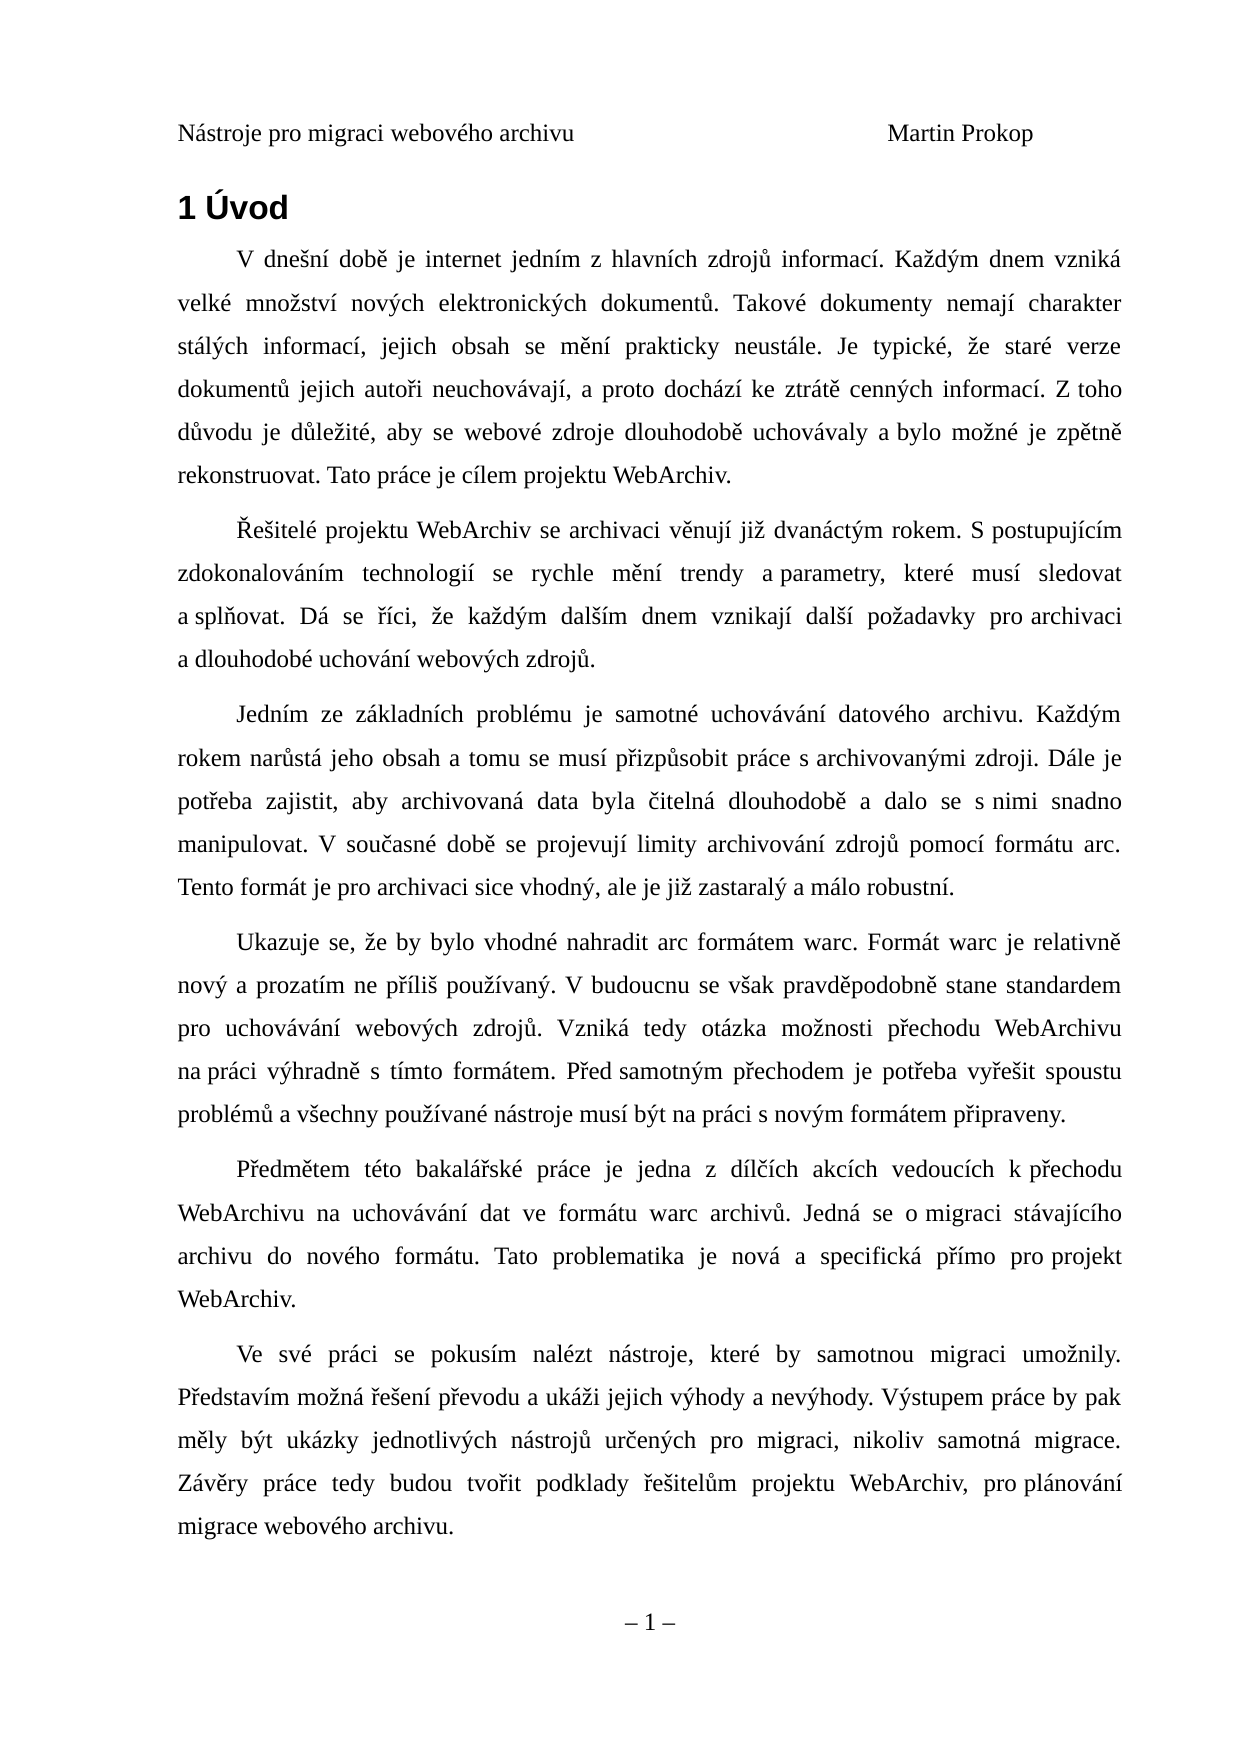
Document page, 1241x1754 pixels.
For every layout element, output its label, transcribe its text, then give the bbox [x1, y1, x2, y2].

text Předmětem této bakalářské práce je jedna z dílčích akcích vedoucích k přechodu WebArchivu na uchovávání dat ve formátu warc archivů. Jedná se o migraci stávajícího archivu do nového formátu. Tato problematika je nová a specifická přímo pro projekt WebArchiv. [177, 1154, 1122, 1313]
subtitle 1 Úvod [177, 188, 1122, 227]
text Ve své práci se pokusím nalézt nástroje, které by samotnou migraci umožnily. Představím možná řešení převodu a ukáži jejich výhody a nevýhody. Výstupem práce by pak měly být ukázky jednotlivých nástrojů určených pro migraci, nikoliv samotná migrace. Závěry práce tedy budou tvořit podklady řešitelům projektu WebArchiv, pro plánování migrace webového archivu. [177, 1339, 1122, 1540]
text Řešitelé projektu WebArchiv se archivaci věnují již dvanáctým rokem. S postupujícím zdokonalováním technologií se rychle mění trendy a parametry, které musí sledovat a splňovat. Dá se říci, že každým dalším dnem vznikají další požadavky pro archivaci a dlouhodobé uchování webových zdrojů. [177, 515, 1122, 673]
text V dnešní době je internet jedním z hlavních zdrojů informací. Každým dnem vzniká velké množství nových elektronických dokumentů. Takové dokumenty nemají charakter stálých informací, jejich obsah se mění prakticky neustále. Je typické, že staré verze dokumentů jejich autoři neuchovávají, a proto dochází ke ztrátě cenných informací. Z toho důvodu je důležité, aby se webové zdroje dlouhodobě uchovávaly a bylo možné je zpětně rekonstruovat. Tato práce je cílem projektu WebArchiv. [177, 244, 1122, 489]
text Ukazuje se, že by bylo vhodné nahradit arc formátem warc. Formát warc je relativně nový a prozatím ne příliš používaný. V budoucnu se však pravděpodobně stane standardem pro uchovávání webových zdrojů. Vzniká tedy otázka možnosti přechodu WebArchivu na práci výhradně s tímto formátem. Před samotným přechodem je potřeba vyřešit spoustu problémů a všechny používané nástroje musí být na práci s novým formátem připraveny. [177, 927, 1122, 1128]
text Jedním ze základních problému je samotné uchovávání datového archivu. Každým rokem narůstá jeho obsah a tomu se musí přizpůsobit práce s archivovanými zdroji. Dále je potřeba zajistit, aby archivovaná data byla čitelná dlouhodobě a dalo se s nimi snadno manipulovat. V současné době se projevují limity archivování zdrojů pomocí formátu arc. Tento formát je pro archivaci sice vhodný, ale je již zastaralý a málo robustní. [177, 699, 1122, 901]
